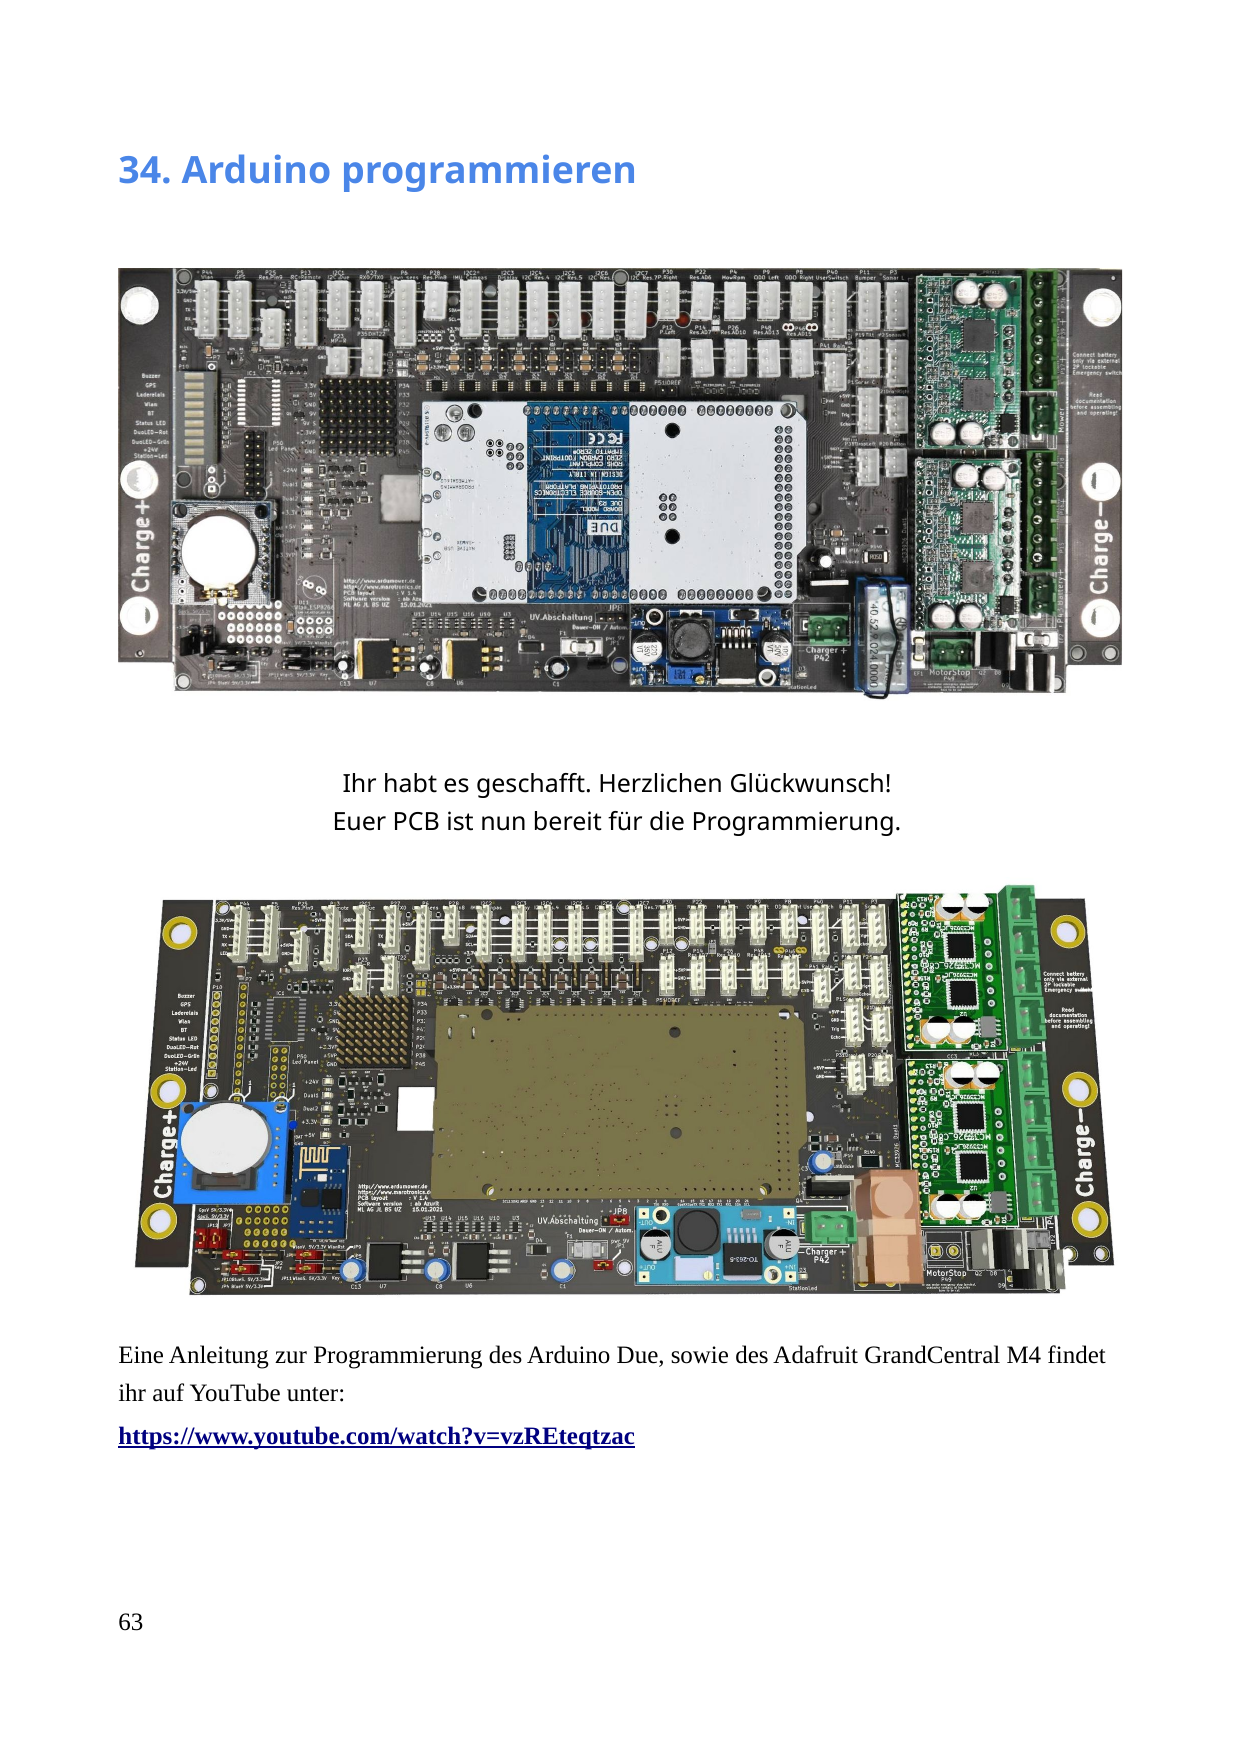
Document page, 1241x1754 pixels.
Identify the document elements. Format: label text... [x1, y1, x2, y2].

text Ihr habt es geschafft. Herzlichen Glückwunsch! Euer PCB ist nun bereit für die Programmierung. [118, 763, 1122, 838]
text https://www.youtube.com/watch?v=vzREteqtzac [118, 1415, 1122, 1452]
subtitle 34. Arduino programmieren [118, 143, 1122, 194]
text Eine Anleitung zur Programmierung des Arduino Due, sowie des Adafruit GrandCentral M4 findet ihr auf YouTube unter: [118, 1334, 1122, 1408]
picture [118, 268, 1123, 701]
picture [121, 877, 1125, 1304]
